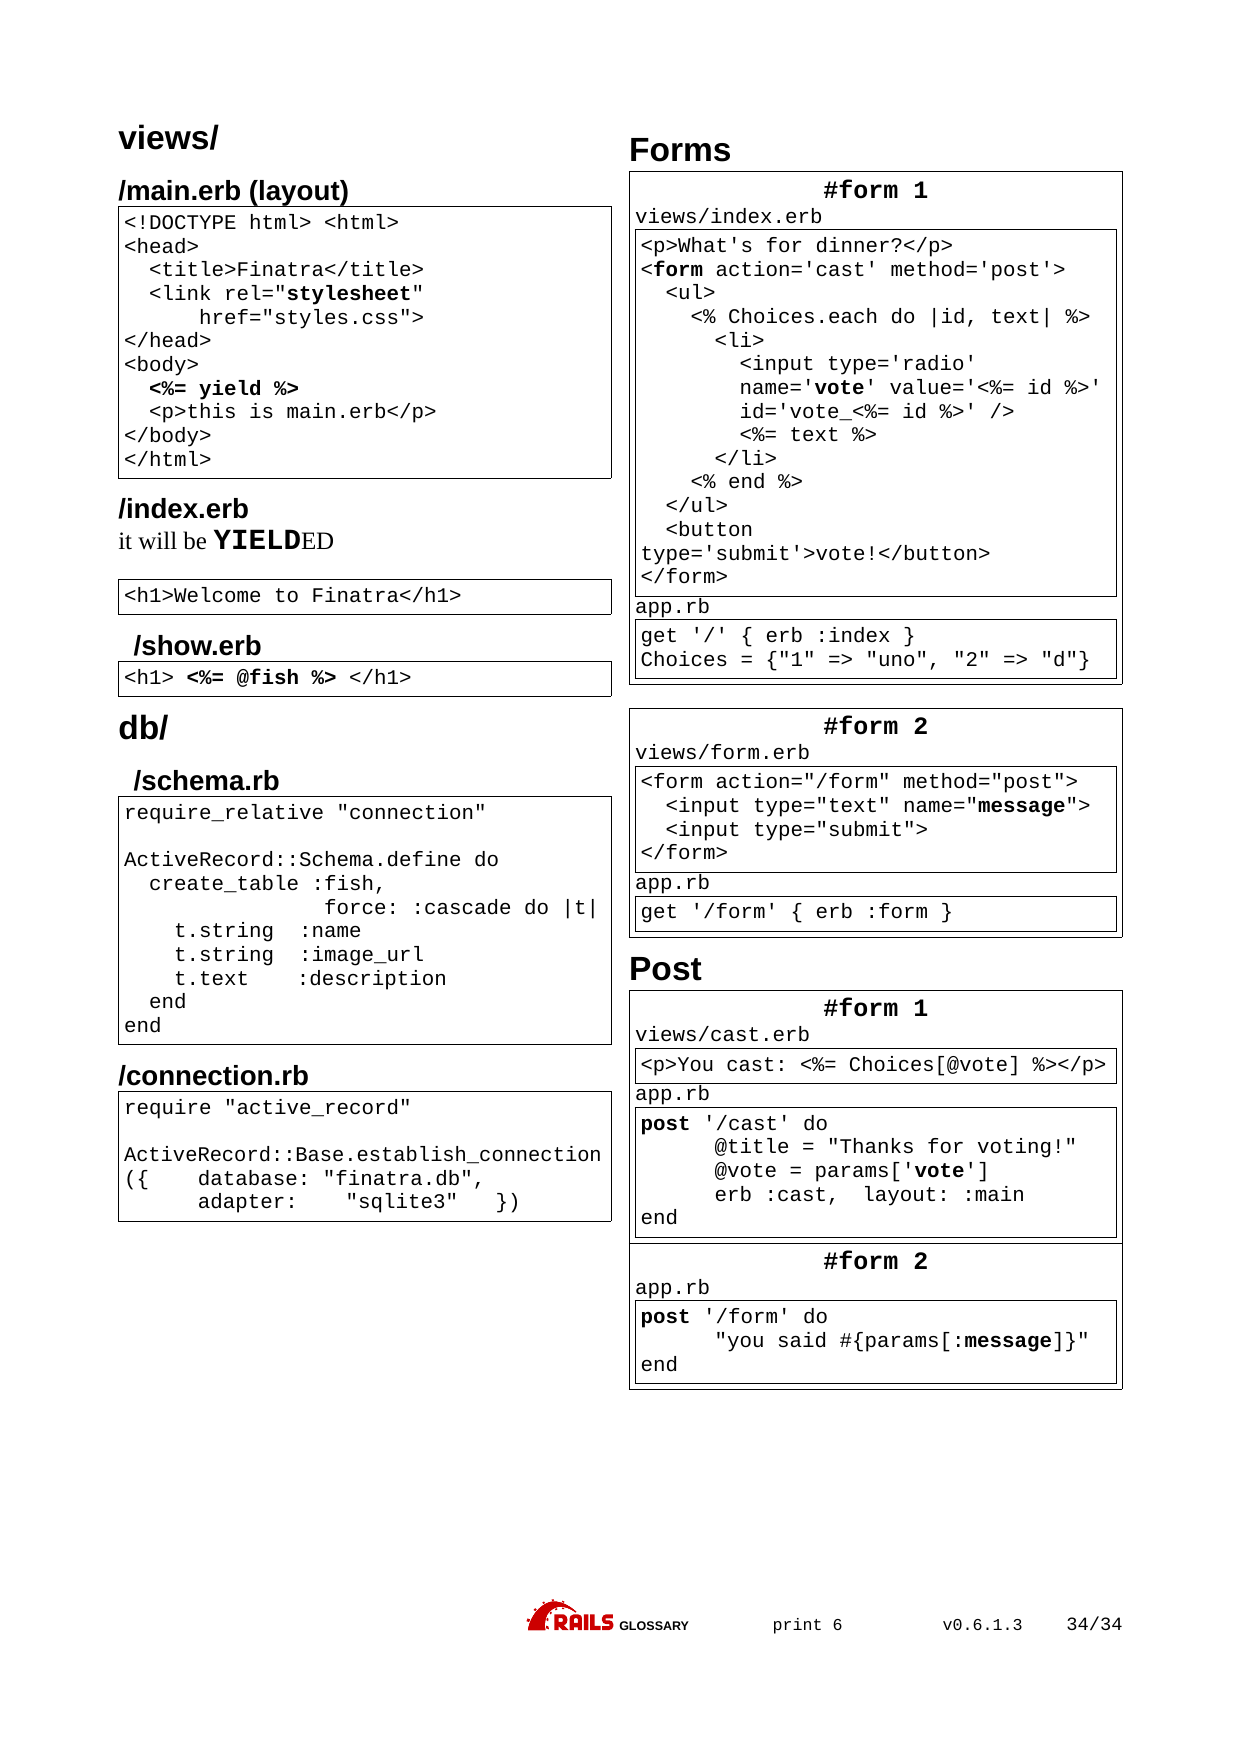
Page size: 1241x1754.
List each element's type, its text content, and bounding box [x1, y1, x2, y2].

table_header <!DOCTYPE html> <html> <head> <title>Finatra</title> <link rel="stylesheet" href="styles.css"> </head> <body> <%= yield %> <p>this is main.erb</p> </body> </html> [119, 207, 611, 478]
table_header require "active_record" ActiveRecord::Base.establish_connection({ database: "finatra.db", adapter: "sqlite3" }) [119, 1092, 611, 1221]
table_header <form action="/form" method="post"> <input type="text" name="message"> <input type="submit"> </form> [636, 767, 1116, 872]
table_header <h1>Welcome to Finatra</h1> [119, 580, 611, 614]
text it will be YIELDED [118, 525, 611, 558]
table_header get '/form' { erb :form } [636, 897, 1116, 931]
table_header post '/cast' do @title = "Thanks for voting!" @vote = params['vote'] erb :cast, layout: :main end [636, 1108, 1116, 1237]
subtitle /main.erb (layout) [118, 174, 611, 206]
subtitle /index.erb [118, 493, 611, 525]
subtitle /show.erb [118, 629, 611, 661]
table_header <h1> <%= @fish %> </h1> [119, 662, 611, 696]
table_header #form 1 views/index.erb app.rb [630, 172, 1122, 684]
table_header require_relative "connection" ActiveRecord::Schema.define do create_table :fish, force: :cascade do |t| t.string :name t.string :image_url t.text :description end end [119, 797, 611, 1044]
table_cell #form 2 app.rb [630, 1244, 1122, 1389]
subtitle /schema.rb [118, 764, 611, 796]
table_header #form 2 views/form.erb app.rb [630, 709, 1122, 937]
table_header #form 1 views/cast.erb app.rb [630, 991, 1122, 1243]
table_header <p>What's for dinner?</p> <form action='cast' method='post'> <ul> <% Choices.each do |id, text| %> <li> <input type='radio' name='vote' value='<%= id %>' id='vote_<%= id %>' /> <%= text %> </li> <% end %> </ul> <button type='submit'>vote!</button> </form> [636, 230, 1116, 596]
subtitle Forms [629, 130, 1122, 168]
subtitle Post [629, 948, 1122, 987]
table_header get '/' { erb :index } Choices = {"1" => "uno", "2" => "d"} [636, 620, 1116, 678]
subtitle db/ [118, 708, 611, 747]
table_header <p>You cast: <%= Choices[@vote] %></p> [636, 1049, 1116, 1083]
subtitle views/ [118, 118, 611, 157]
table_header post '/form' do "you said #{params[:message]}" end [636, 1301, 1116, 1383]
subtitle /connection.rb [118, 1059, 611, 1091]
